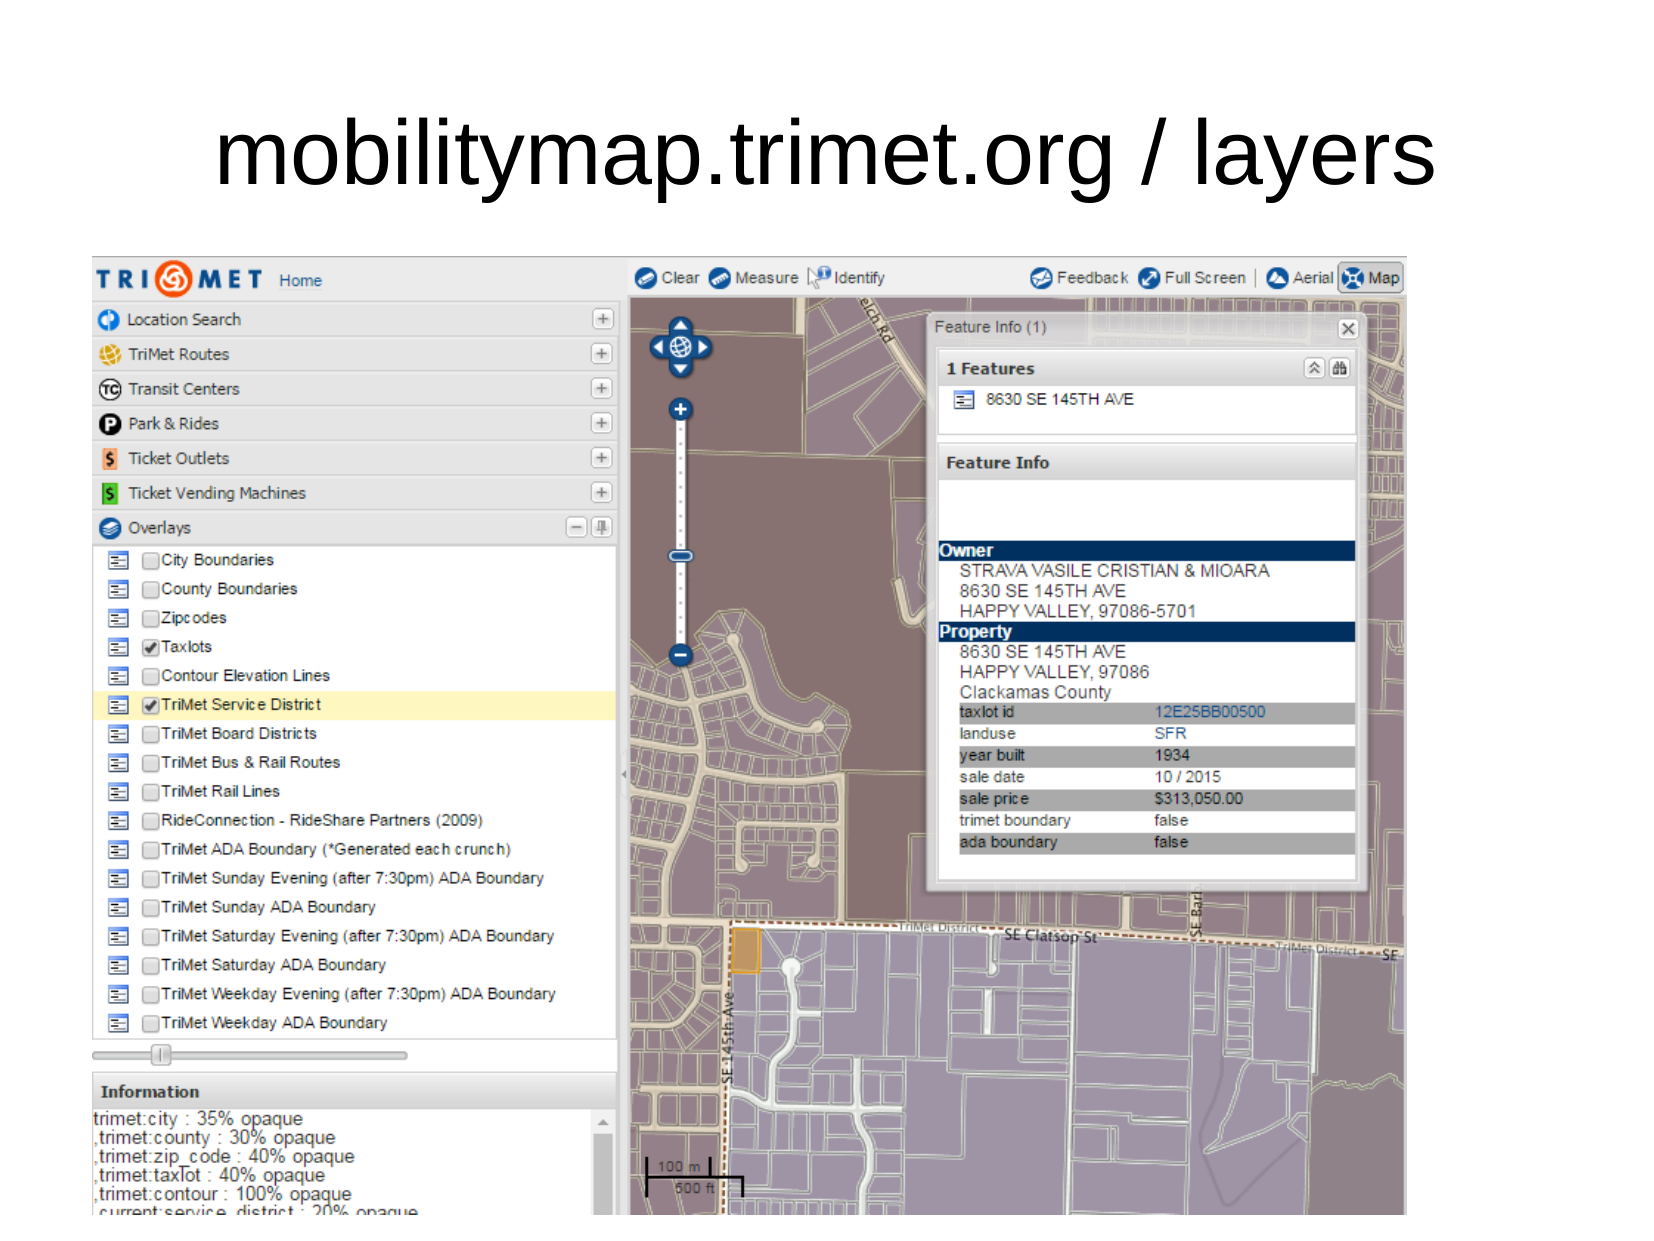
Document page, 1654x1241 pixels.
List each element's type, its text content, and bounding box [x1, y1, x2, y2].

title mobilitymap.trimet.org / layers [82, 49, 1571, 257]
picture [92, 256, 1407, 1216]
